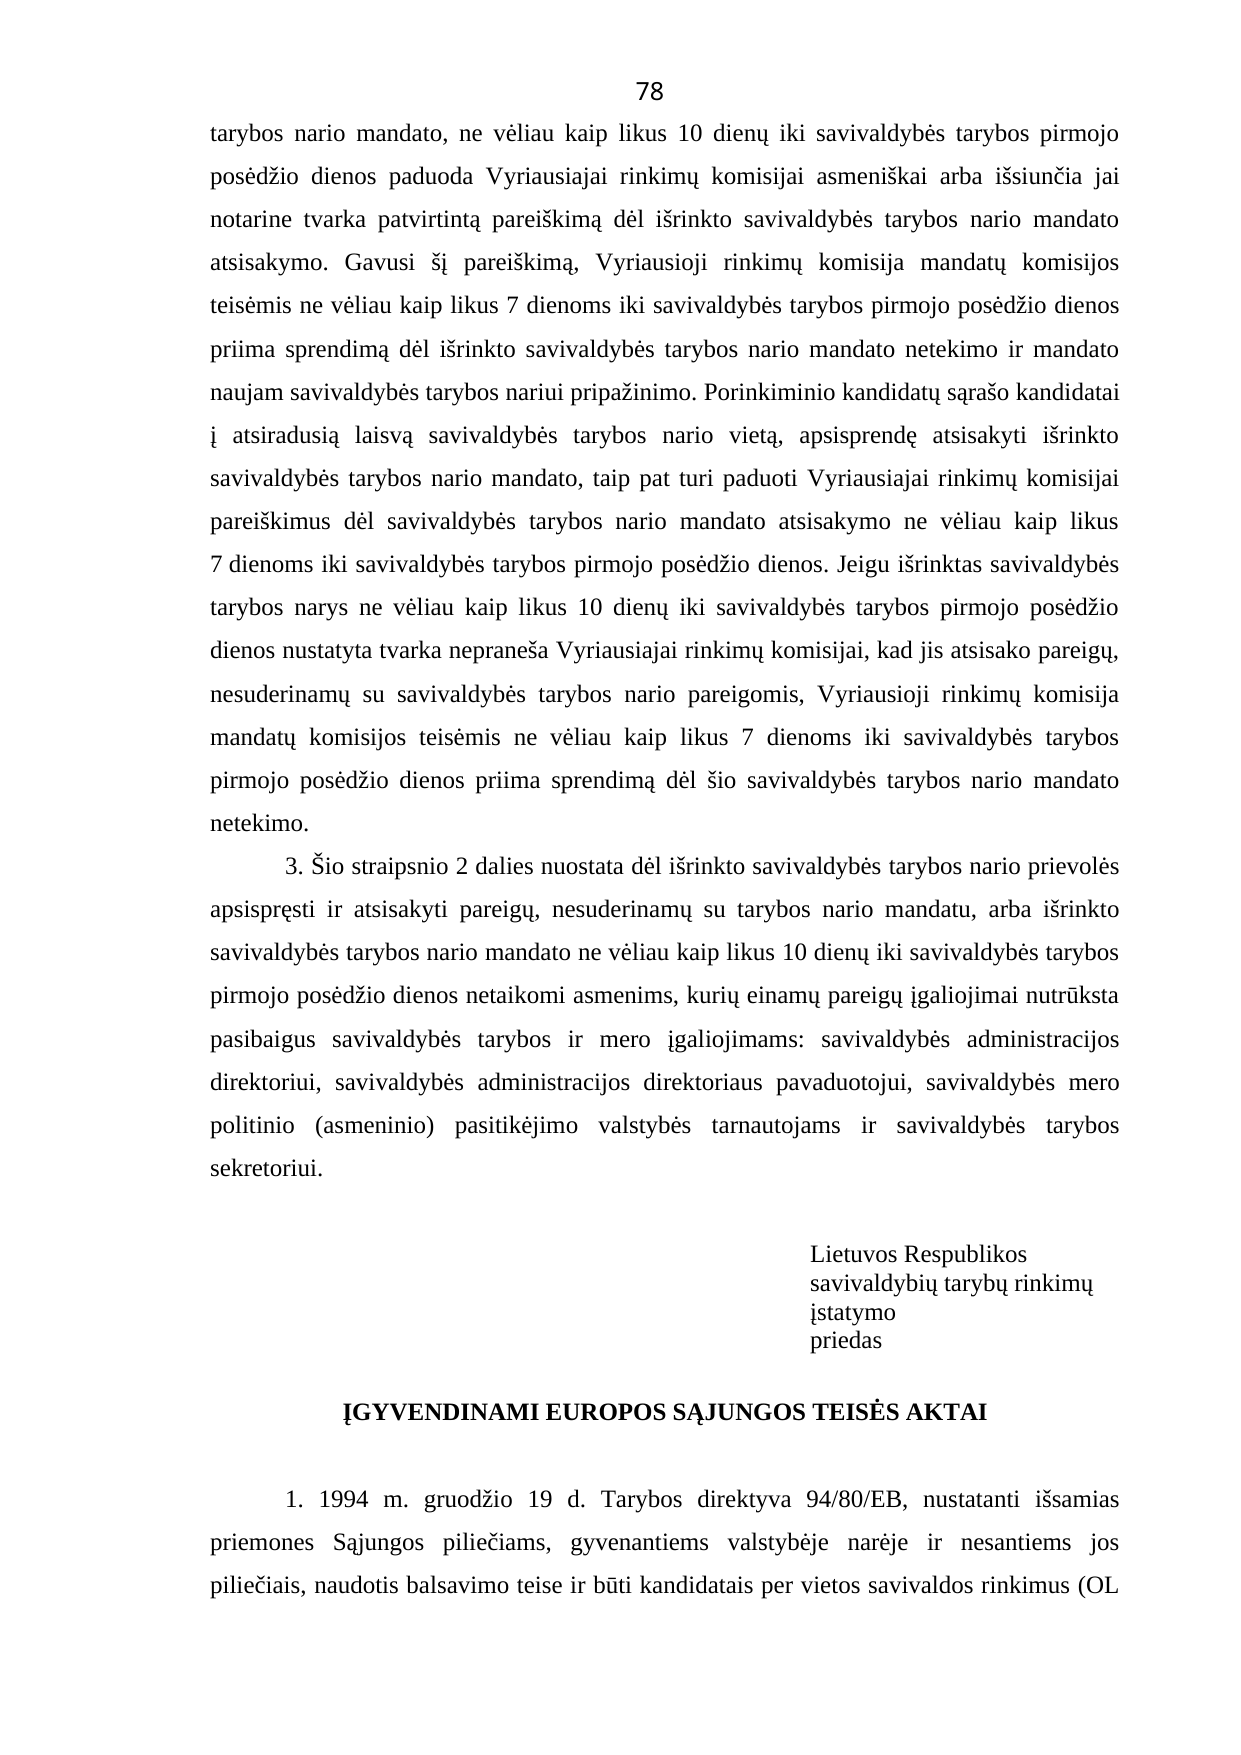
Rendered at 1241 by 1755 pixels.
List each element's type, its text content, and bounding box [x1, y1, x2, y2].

text 1. 1994 m. gruodžio 19 d. Tarybos direktyva 94/80/EB, nustatanti išsamias priemones Sąjungos piliečiams, gyvenantiems valstybėje narėje ir nesantiems jos piliečiais, naudotis balsavimo teise ir būti kandidatais per vietos savivaldos rinkimus (OL [210, 1484, 1120, 1599]
text įstatymo [210, 1297, 1120, 1326]
text 3. Šio straipsnio 2 dalies nuostata dėl išrinkto savivaldybės tarybos nario prievolės apsispręsti ir atsisakyti pareigų, nesuderinamų su tarybos nario mandatu, arba išrinkto savivaldybės tarybos nario mandato ne vėliau kaip likus 10 dienų iki savivaldybės tarybos pirmojo posėdžio dienos netaikomi asmenims, kurių einamų pareigų įgaliojimai nutrūksta pasibaigus savivaldybės tarybos ir mero įgaliojimams: savivaldybės administracijos direktoriui, savivaldybės administracijos direktoriaus pavaduotojui, savivaldybės mero politinio (asmeninio) pasitikėjimo valstybės tarnautojams ir savivaldybės tarybos sekretoriui. [210, 851, 1120, 1182]
text tarybos nario mandato, ne vėliau kaip likus 10 dienų iki savivaldybės tarybos pirmojo posėdžio dienos paduoda Vyriausiajai rinkimų komisijai asmeniškai arba išsiunčia jai notarine tvarka patvirtintą pareiškimą dėl išrinkto savivaldybės tarybos nario mandato atsisakymo. Gavusi šį pareiškimą, Vyriausioji rinkimų komisija mandatų komisijos teisėmis ne vėliau kaip likus 7 dienoms iki savivaldybės tarybos pirmojo posėdžio dienos priima sprendimą dėl išrinkto savivaldybės tarybos nario mandato netekimo ir mandato naujam savivaldybės tarybos nariui pripažinimo. Porinkiminio kandidatų sąrašo kandidatai į atsiradusią laisvą savivaldybės tarybos nario vietą, apsisprendę atsisakyti išrinkto savivaldybės tarybos nario mandato, taip pat turi paduoti Vyriausiajai rinkimų komisijai pareiškimus dėl savivaldybės tarybos nario mandato atsisakymo ne vėliau kaip likus 7 dienoms iki savivaldybės tarybos pirmojo posėdžio dienos. Jeigu išrinktas savivaldybės tarybos narys ne vėliau kaip likus 10 dienų iki savivaldybės tarybos pirmojo posėdžio dienos nustatyta tvarka nepraneša Vyriausiajai rinkimų komisijai, kad jis atsisako pareigų, nesuderinamų su savivaldybės tarybos nario pareigomis, Vyriausioji rinkimų komisija mandatų komisijos teisėmis ne vėliau kaip likus 7 dienoms iki savivaldybės tarybos pirmojo posėdžio dienos priima sprendimą dėl šio savivaldybės tarybos nario mandato netekimo. [210, 118, 1120, 837]
text Lietuvos Respublikos [210, 1239, 1120, 1268]
text priedas [210, 1326, 1120, 1354]
text ĮGYVENDINAMI EUROPOS SĄJUNGOS TEISĖS AKTAI [210, 1397, 1120, 1426]
text savivaldybių tarybų rinkimų [210, 1268, 1120, 1297]
